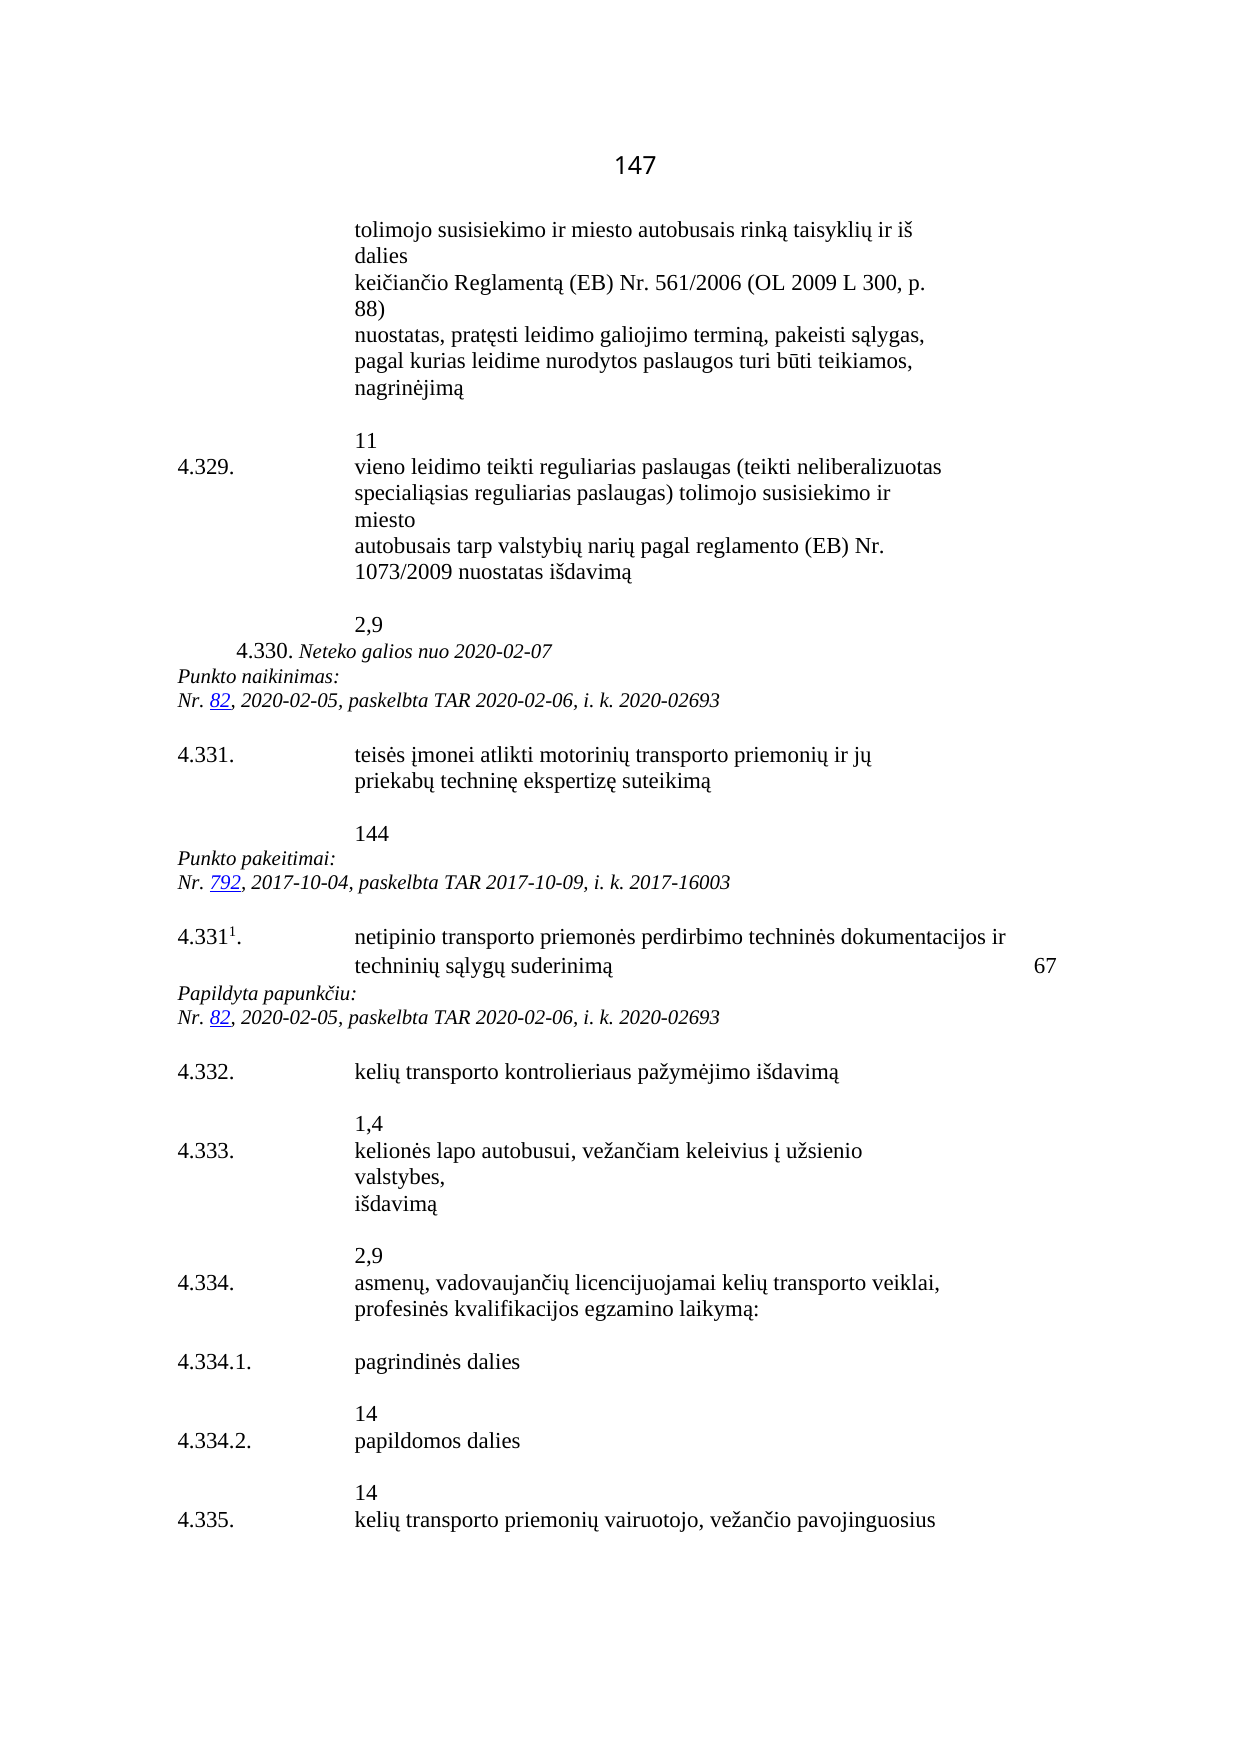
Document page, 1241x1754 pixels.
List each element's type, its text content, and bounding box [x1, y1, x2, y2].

text 4.329. vieno leidimo teikti reguliarias paslaugas (teikti neliberalizuotas [177, 453, 945, 479]
text pagal kurias leidime nurodytos paslaugos turi būti teikiamos, [354, 348, 945, 374]
text nagrinėjimą 11 [354, 374, 945, 453]
text 1073/2009 nuostatas išdavimą 2,9 [354, 558, 945, 637]
text keičiančio Reglamentą (EB) Nr. 561/2006 (OL 2009 L 300, p. 88) [354, 268, 945, 321]
text specialiąsias reguliarias paslaugas) tolimojo susisiekimo ir miesto [354, 479, 945, 532]
text išdavimą 2,9 [354, 1189, 945, 1269]
text 4.334.2. papildomos dalies 14 [177, 1427, 945, 1506]
text 4.332. kelių transporto kontrolieriaus pažymėjimo išdavimą 1,4 [177, 1058, 945, 1137]
text Nr. 792, 2017-10-04, paskelbta TAR 2017-10-09, i. k. 2017-16003 [177, 870, 1093, 894]
text 4.331. teisės įmonei atlikti motorinių transporto priemonių ir jų [177, 741, 945, 767]
text 4.335. kelių transporto priemonių vairuotojo, vežančio pavojinguosius [177, 1506, 945, 1532]
text 4.334. asmenų, vadovaujančių licencijuojamai kelių transporto veiklai, [177, 1269, 945, 1295]
text 4.3311. netipinio transporto priemonės perdirbimo techninės dokumentacijos ir techninių sąlygų suderinimą 67 [177, 923, 1093, 978]
text autobusais tarp valstybių narių pagal reglamento (EB) Nr. [354, 532, 945, 558]
text nuostatas, pratęsti leidimo galiojimo terminą, pakeisti sąlygas, [354, 321, 945, 348]
text Punkto naikinimas: [177, 664, 1093, 688]
text priekabų techninę ekspertizę suteikimą 144 [354, 767, 945, 846]
text profesinės kvalifikacijos egzamino laikymą: [354, 1295, 945, 1348]
text Punkto pakeitimai: [177, 846, 1093, 870]
text Nr. 82, 2020-02-05, paskelbta TAR 2020-02-06, i. k. 2020-02693 [177, 688, 1093, 712]
text Papildyta papunkčiu: [177, 981, 1093, 1005]
text Nr. 82, 2020-02-05, paskelbta TAR 2020-02-06, i. k. 2020-02693 [177, 1005, 1093, 1029]
text 4.334.1. pagrindinės dalies 14 [177, 1348, 945, 1427]
text 4.330. Neteko galios nuo 2020-02-07 [177, 637, 1093, 664]
text tolimojo susisiekimo ir miesto autobusais rinką taisyklių ir iš dalies [354, 216, 945, 268]
text 4.333. kelionės lapo autobusui, vežančiam keleivius į užsienio valstybes, [177, 1137, 945, 1189]
